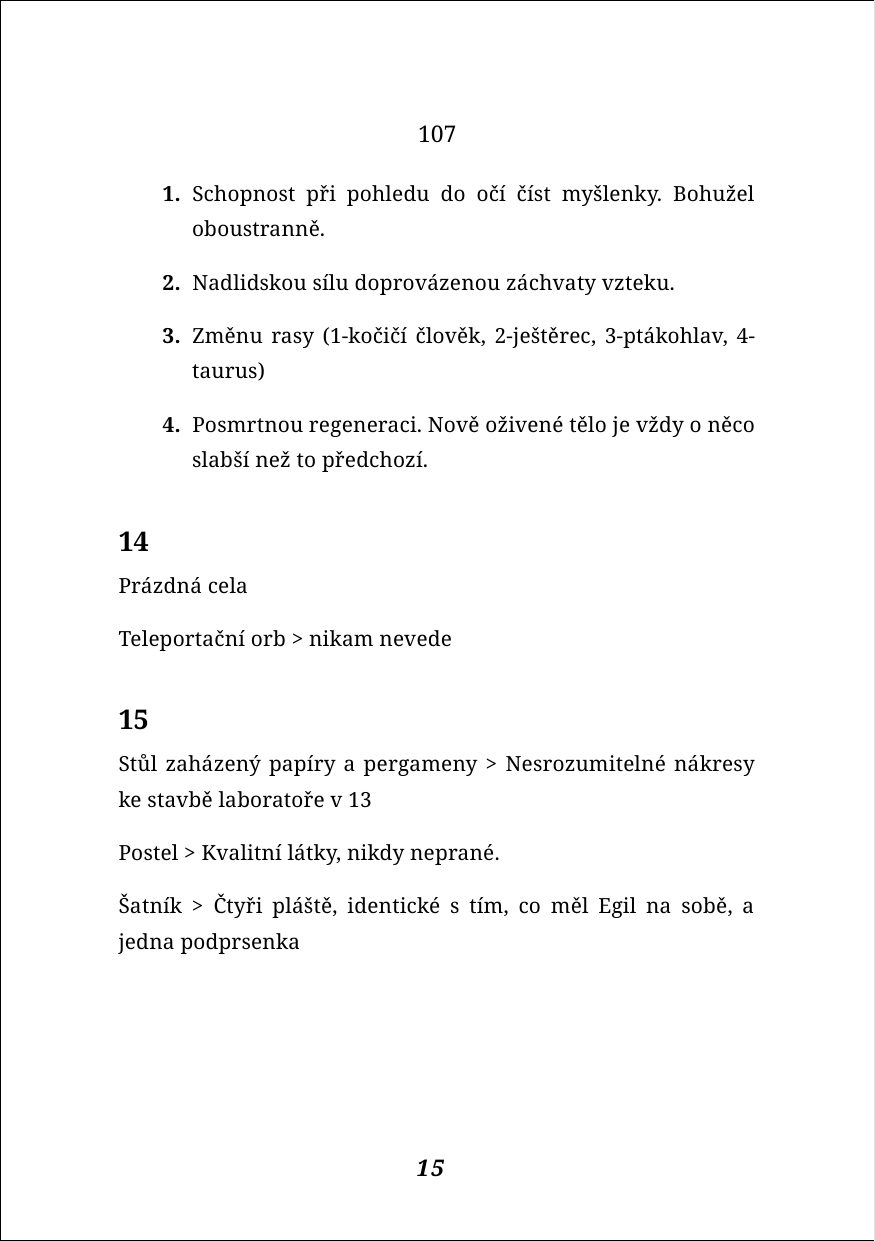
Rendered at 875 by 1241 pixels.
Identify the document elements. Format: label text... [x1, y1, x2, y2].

text Šatník > Čtyři pláště, identické s tím, co měl Egil na sobě, a jedna podprsenka [118, 891, 756, 955]
text Postel > Kvalitní látky, nikdy neprané. [118, 838, 756, 867]
subtitle 14 [118, 522, 756, 559]
subtitle 15 [118, 701, 756, 738]
list Změnu rasy (1-kočičí člověk, 2-ještěrec, 3-ptákohlav, 4-taurus) [162, 321, 756, 385]
list Nadlidskou sílu doprovázenou záchvaty vzteku. [162, 268, 756, 296]
text Prázdná cela [118, 571, 756, 599]
text Stůl zaházený papíry a pergameny > Nesrozumitelné nákresy ke stavbě laboratoře v 13 [118, 749, 756, 813]
text Teleportační orb > nikam nevede [118, 624, 756, 652]
list Schopnost při pohledu do očí číst myšlenky. Bohužel oboustranně. [162, 179, 756, 243]
list Posmrtnou regeneraci. Nově oživené tělo je vždy o něco slabší než to předchozí. [162, 410, 756, 474]
